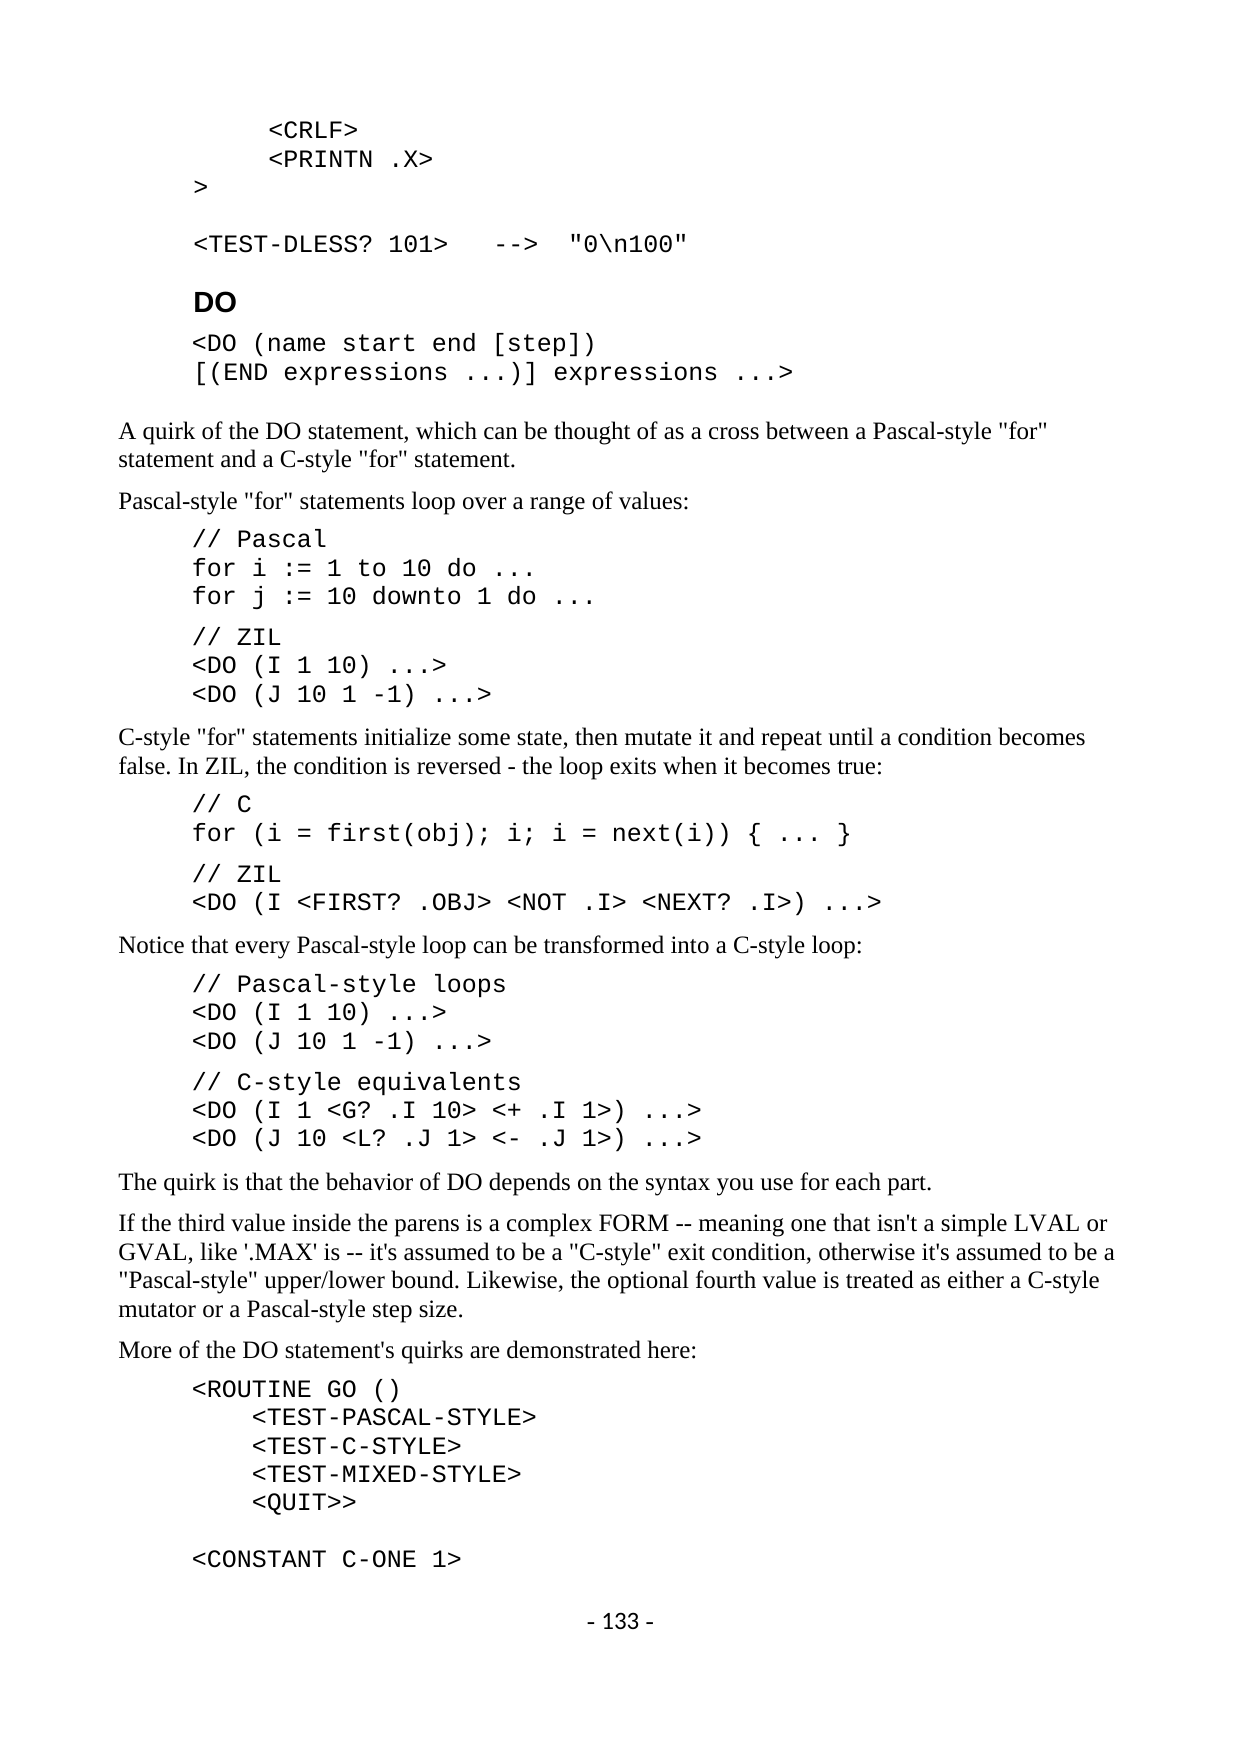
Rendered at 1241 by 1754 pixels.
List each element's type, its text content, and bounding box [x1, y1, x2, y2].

text <CRLF> <PRINTN .X> > <TEST-DLESS? 101> --> "0\n100" [118, 118, 1122, 260]
text A quirk of the DO statement, which can be thought of as a cross between a Pascal-style "for" statement and a C-style "for" statement. [118, 416, 1122, 473]
text // Pascal-style loops <DO (I 1 10) ...> <DO (J 10 1 -1) ...> [192, 972, 1122, 1057]
text // ZIL <DO (I 1 10) ...> <DO (J 10 1 -1) ...> [192, 624, 1122, 709]
text // Pascal for i := 1 to 10 do ... for j := 10 downto 1 do ... [192, 527, 1122, 612]
text // ZIL <DO (I <FIRST? .OBJ> <NOT .I> <NEXT? .I>) ...> [192, 861, 1122, 918]
text Pascal-style "for" statements loop over a range of values: [118, 486, 1122, 514]
text // C for (i = first(obj); i; i = next(i)) { ... } [192, 792, 1122, 849]
text If the third value inside the parens is a complex FORM -- meaning one that isn't a simple LVAL or GVAL, like '.MAX' is -- it's assumed to be a "C-style" exit condition, otherwise it's assumed to be a "Pascal-style" upper/lower bound. Likewise, the optional fourth value is treated as either a C-style mutator or a Pascal-style step size. [118, 1208, 1122, 1323]
text <DO (name start end [step]) [(END expressions ...)] expressions ...> [192, 331, 1122, 387]
text // C-style equivalents <DO (I 1 <G? .I 10> <+ .I 1>) ...> <DO (J 10 <L? .J 1> <- .J 1>) ...> [192, 1069, 1122, 1154]
text The quirk is that the behavior of DO depends on the syntax you use for each part. [118, 1167, 1122, 1195]
text More of the DO statement's quirks are demonstrated here: [118, 1335, 1122, 1364]
text C-style "for" statements initialize some state, then mutate it and repeat until a condition becomes false. In ZIL, the condition is reversed - the loop exits when it becomes true: [118, 722, 1122, 779]
text <ROUTINE GO () <TEST-PASCAL-STYLE> <TEST-C-STYLE> <TEST-MIXED-STYLE> <QUIT>> <CONSTANT C-ONE 1> [192, 1377, 1122, 1575]
text Notice that every Pascal-style loop can be transformed into a C-style loop: [118, 930, 1122, 959]
subtitle DO [118, 285, 1122, 318]
